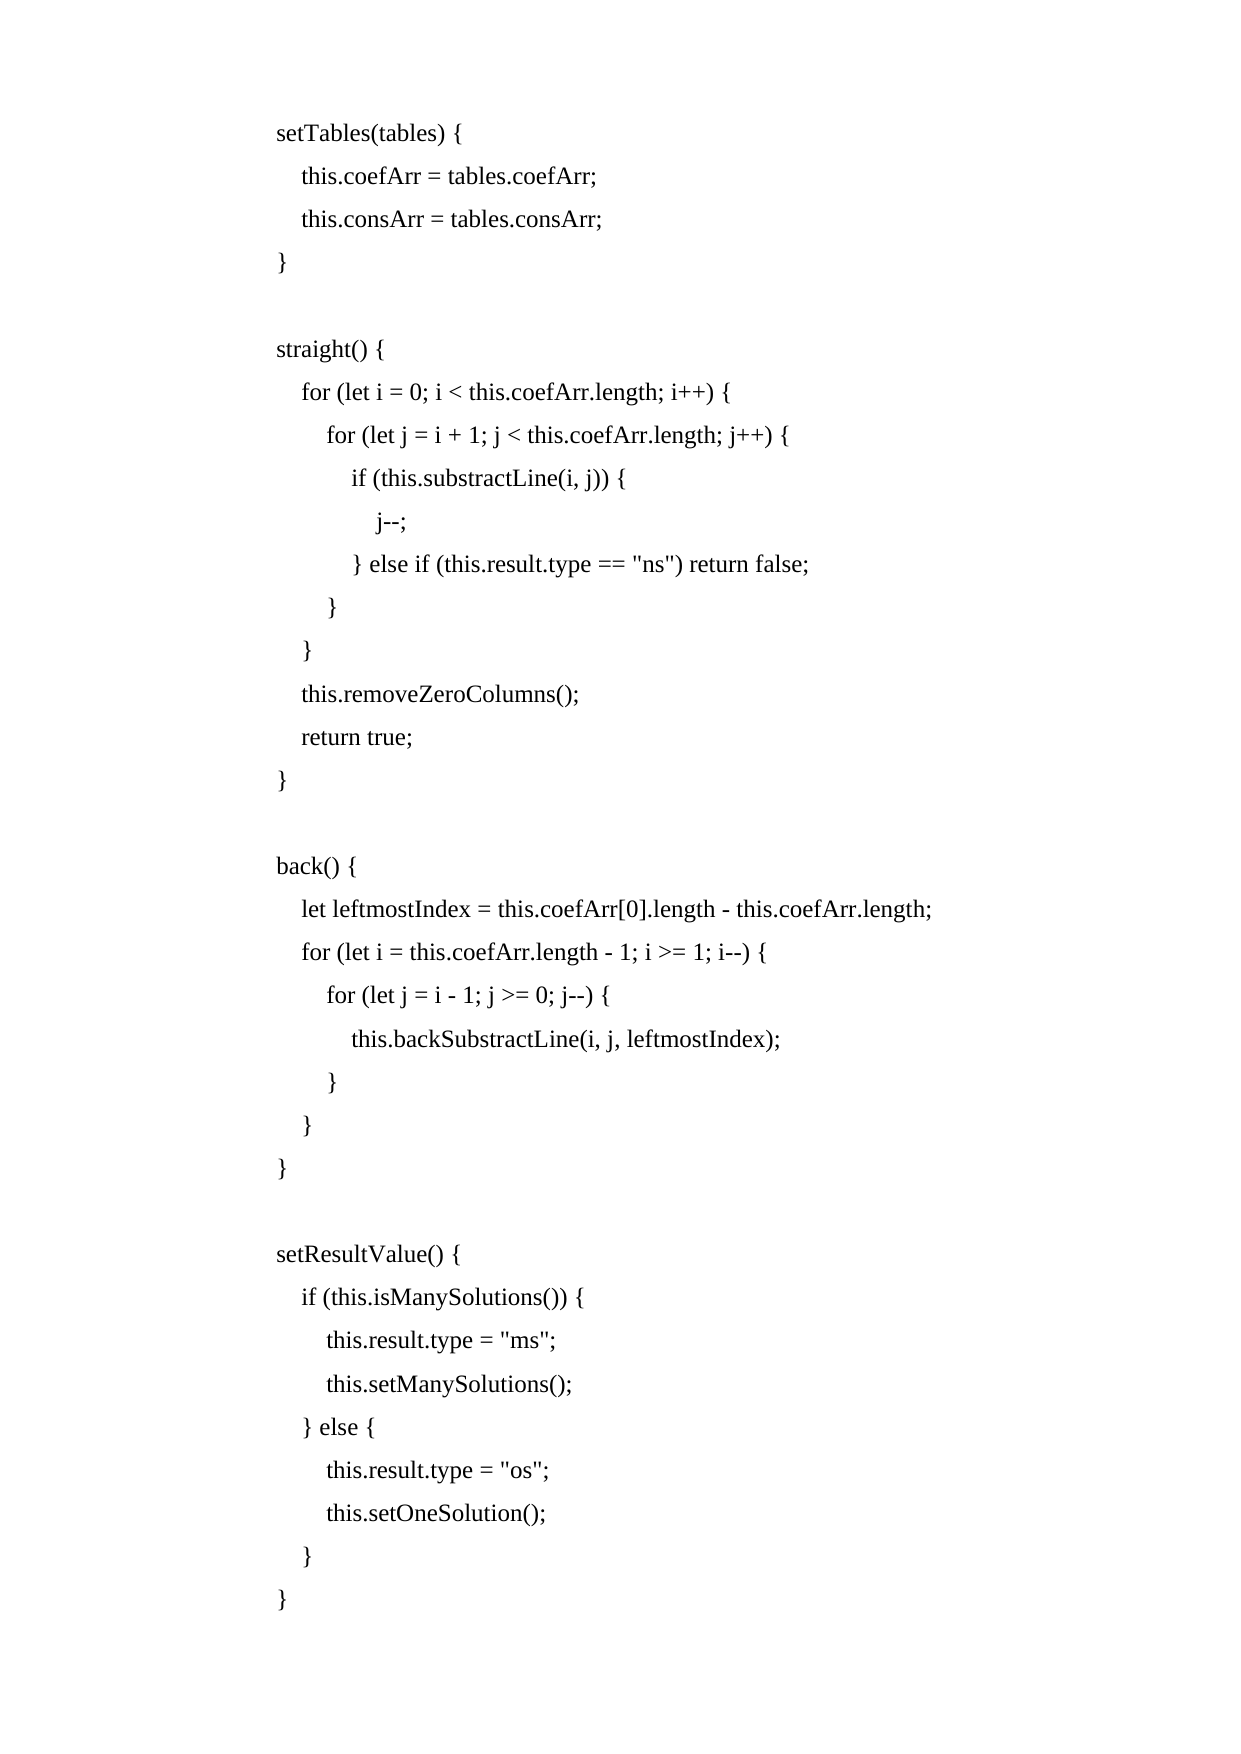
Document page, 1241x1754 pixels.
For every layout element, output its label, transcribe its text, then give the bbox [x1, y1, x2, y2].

text setResultValue() { [251, 1239, 1152, 1268]
text } [251, 765, 1152, 794]
text this.result.type = "os"; [251, 1455, 1152, 1484]
text } else if (this.result.type == "ns") return false; [251, 549, 1152, 578]
text return true; [251, 722, 1152, 751]
text } else { [251, 1412, 1152, 1441]
text } [251, 592, 1152, 621]
text this.setManySolutions(); [251, 1369, 1152, 1397]
text this.setOneSolution(); [251, 1498, 1152, 1527]
text this.backSubstractLine(i, j, leftmostIndex); [251, 1024, 1152, 1052]
text this.consArr = tables.consArr; [251, 204, 1152, 233]
text this.coefArr = tables.coefArr; [251, 161, 1152, 190]
text if (this.substractLine(i, j)) { [251, 463, 1152, 492]
text for (let j = i - 1; j >= 0; j--) { [251, 981, 1152, 1009]
text } [251, 1584, 1152, 1613]
text } [251, 1153, 1152, 1182]
text } [251, 1110, 1152, 1139]
text for (let j = i + 1; j < this.coefArr.length; j++) { [251, 420, 1152, 449]
text this.result.type = "ms"; [251, 1326, 1152, 1354]
text if (this.isManySolutions()) { [251, 1282, 1152, 1311]
text this.removeZeroColumns(); [251, 679, 1152, 707]
text } [251, 636, 1152, 664]
text let leftmostIndex = this.coefArr[0].length - this.coefArr.length; [251, 894, 1152, 923]
text } [251, 1067, 1152, 1096]
text } [251, 1541, 1152, 1570]
text setTables(tables) { [251, 118, 1152, 147]
text } [251, 247, 1152, 276]
text for (let i = this.coefArr.length - 1; i >= 1; i--) { [251, 937, 1152, 966]
text j--; [251, 506, 1152, 535]
text straight() { [251, 334, 1152, 362]
text for (let i = 0; i < this.coefArr.length; i++) { [251, 377, 1152, 406]
text back() { [251, 851, 1152, 880]
